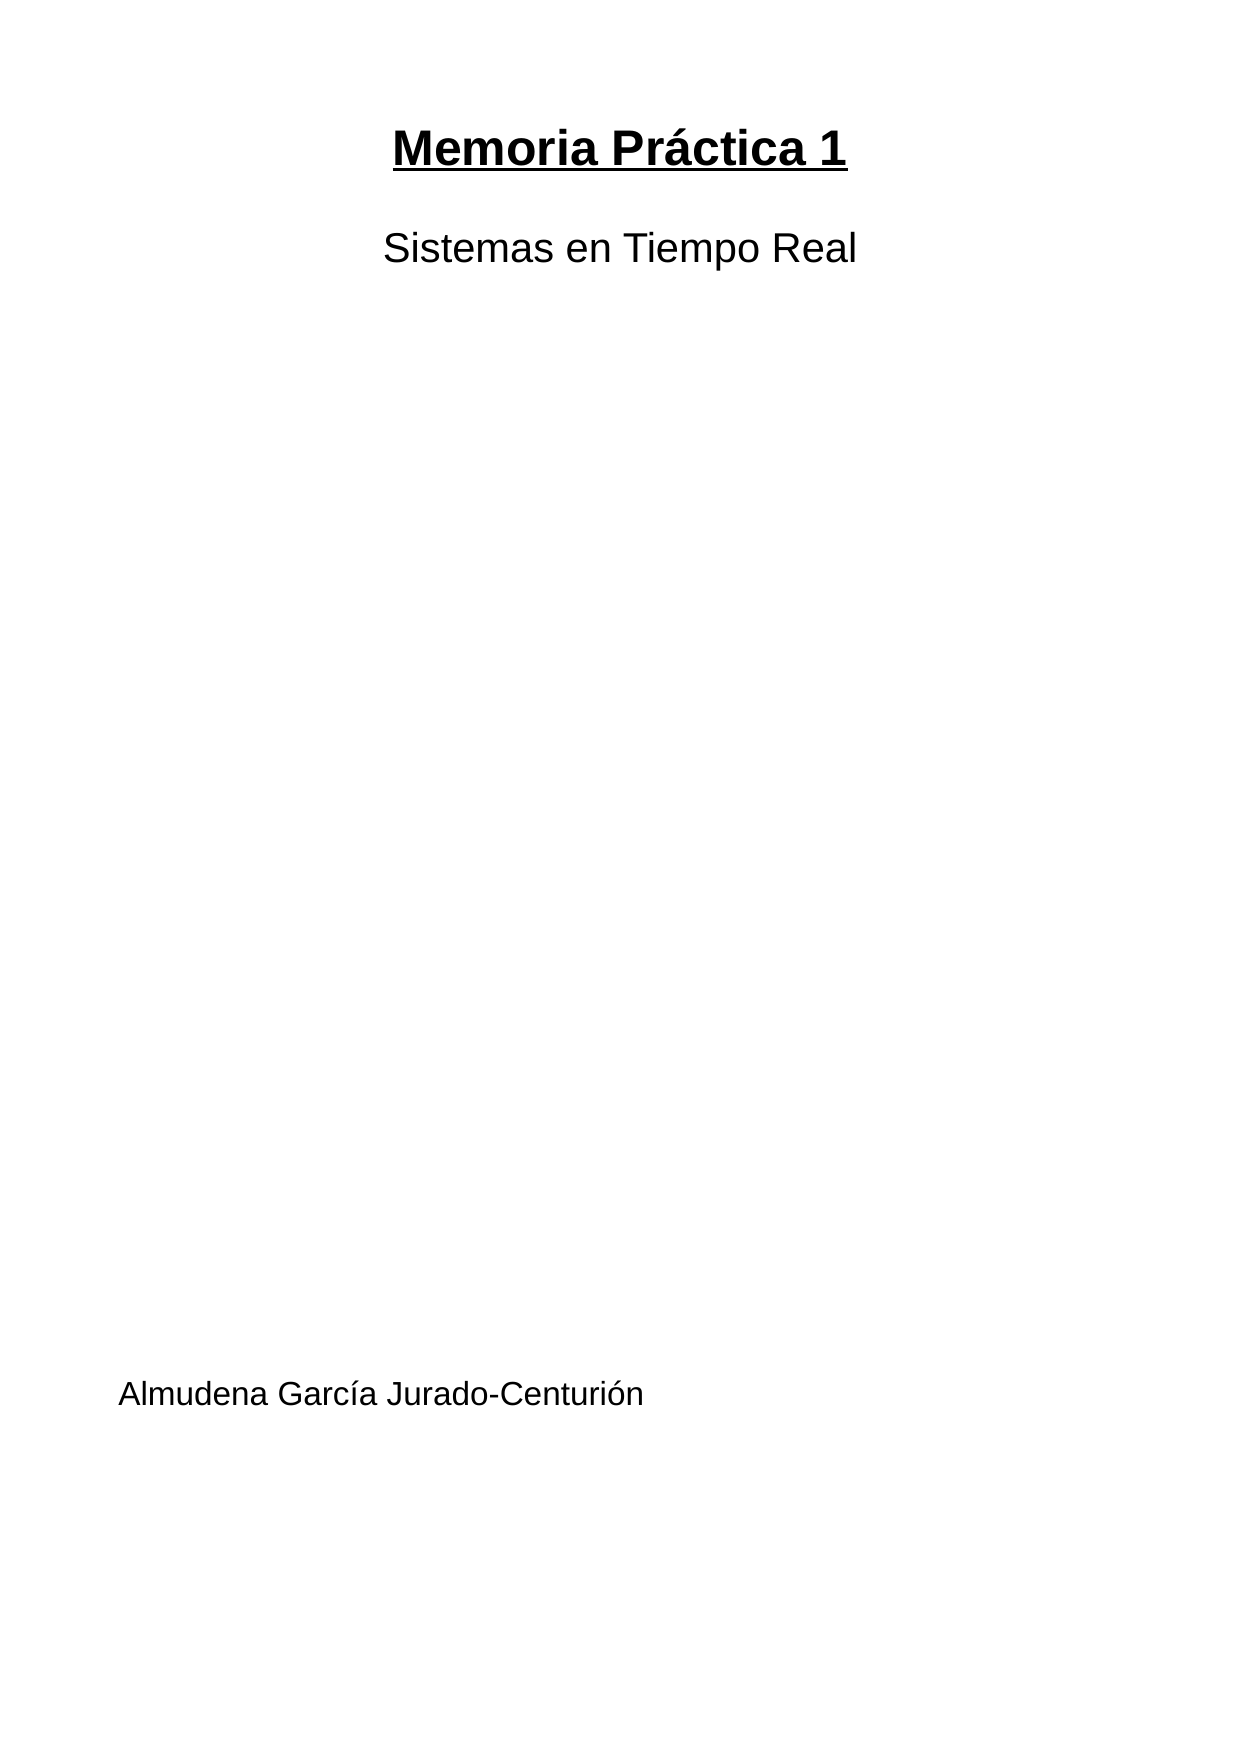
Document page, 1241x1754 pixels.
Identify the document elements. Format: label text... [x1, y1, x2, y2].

text Sistemas en Tiempo Real [118, 223, 1122, 271]
text Memoria Práctica 1 [118, 118, 1122, 176]
text Almudena García Jurado-Centurión [118, 1373, 1122, 1412]
